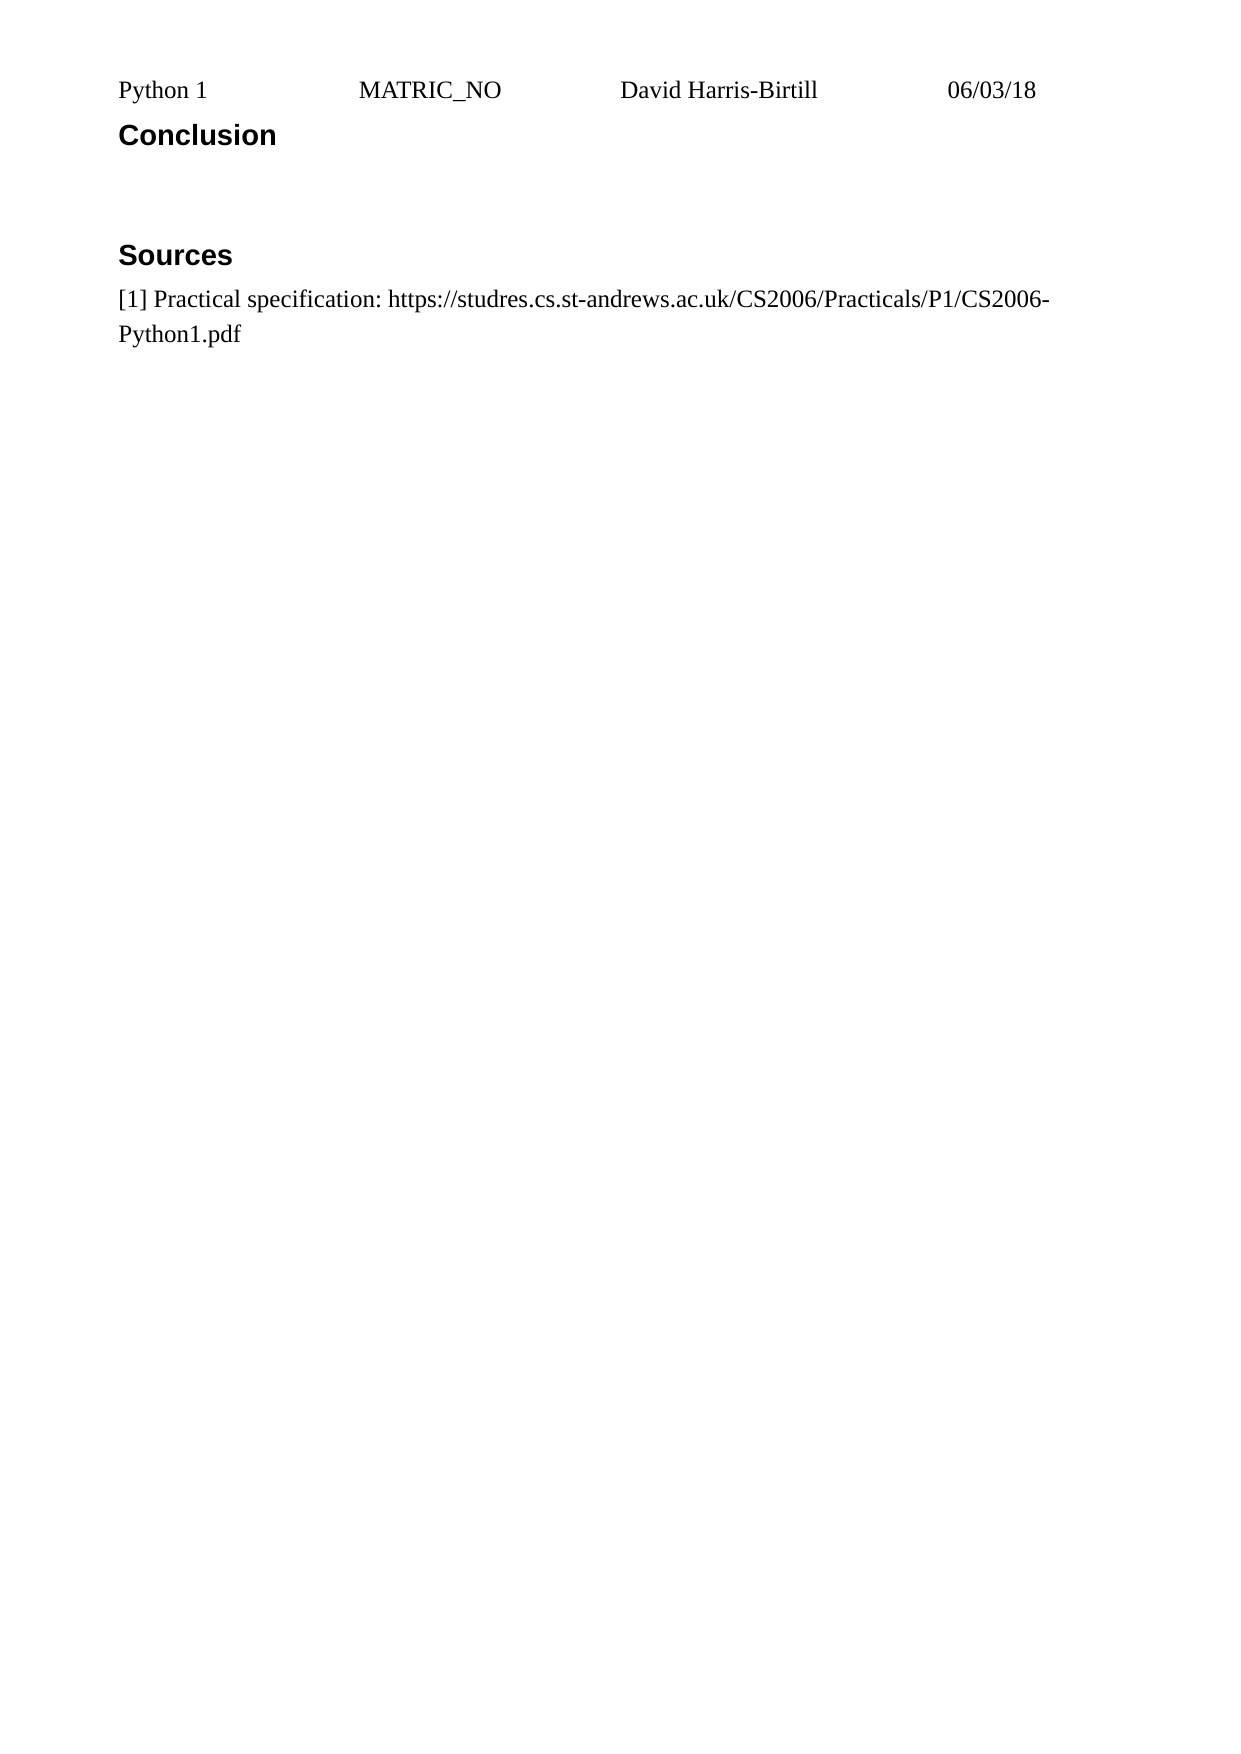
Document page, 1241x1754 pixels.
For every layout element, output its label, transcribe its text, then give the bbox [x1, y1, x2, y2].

subtitle Sources [118, 238, 1122, 272]
subtitle Conclusion [118, 118, 1122, 152]
text [1] Practical specification: https://studres.cs.st-andrews.ac.uk/CS2006/Practicals/P1/CS2006-Python1.pdf [118, 284, 1122, 347]
